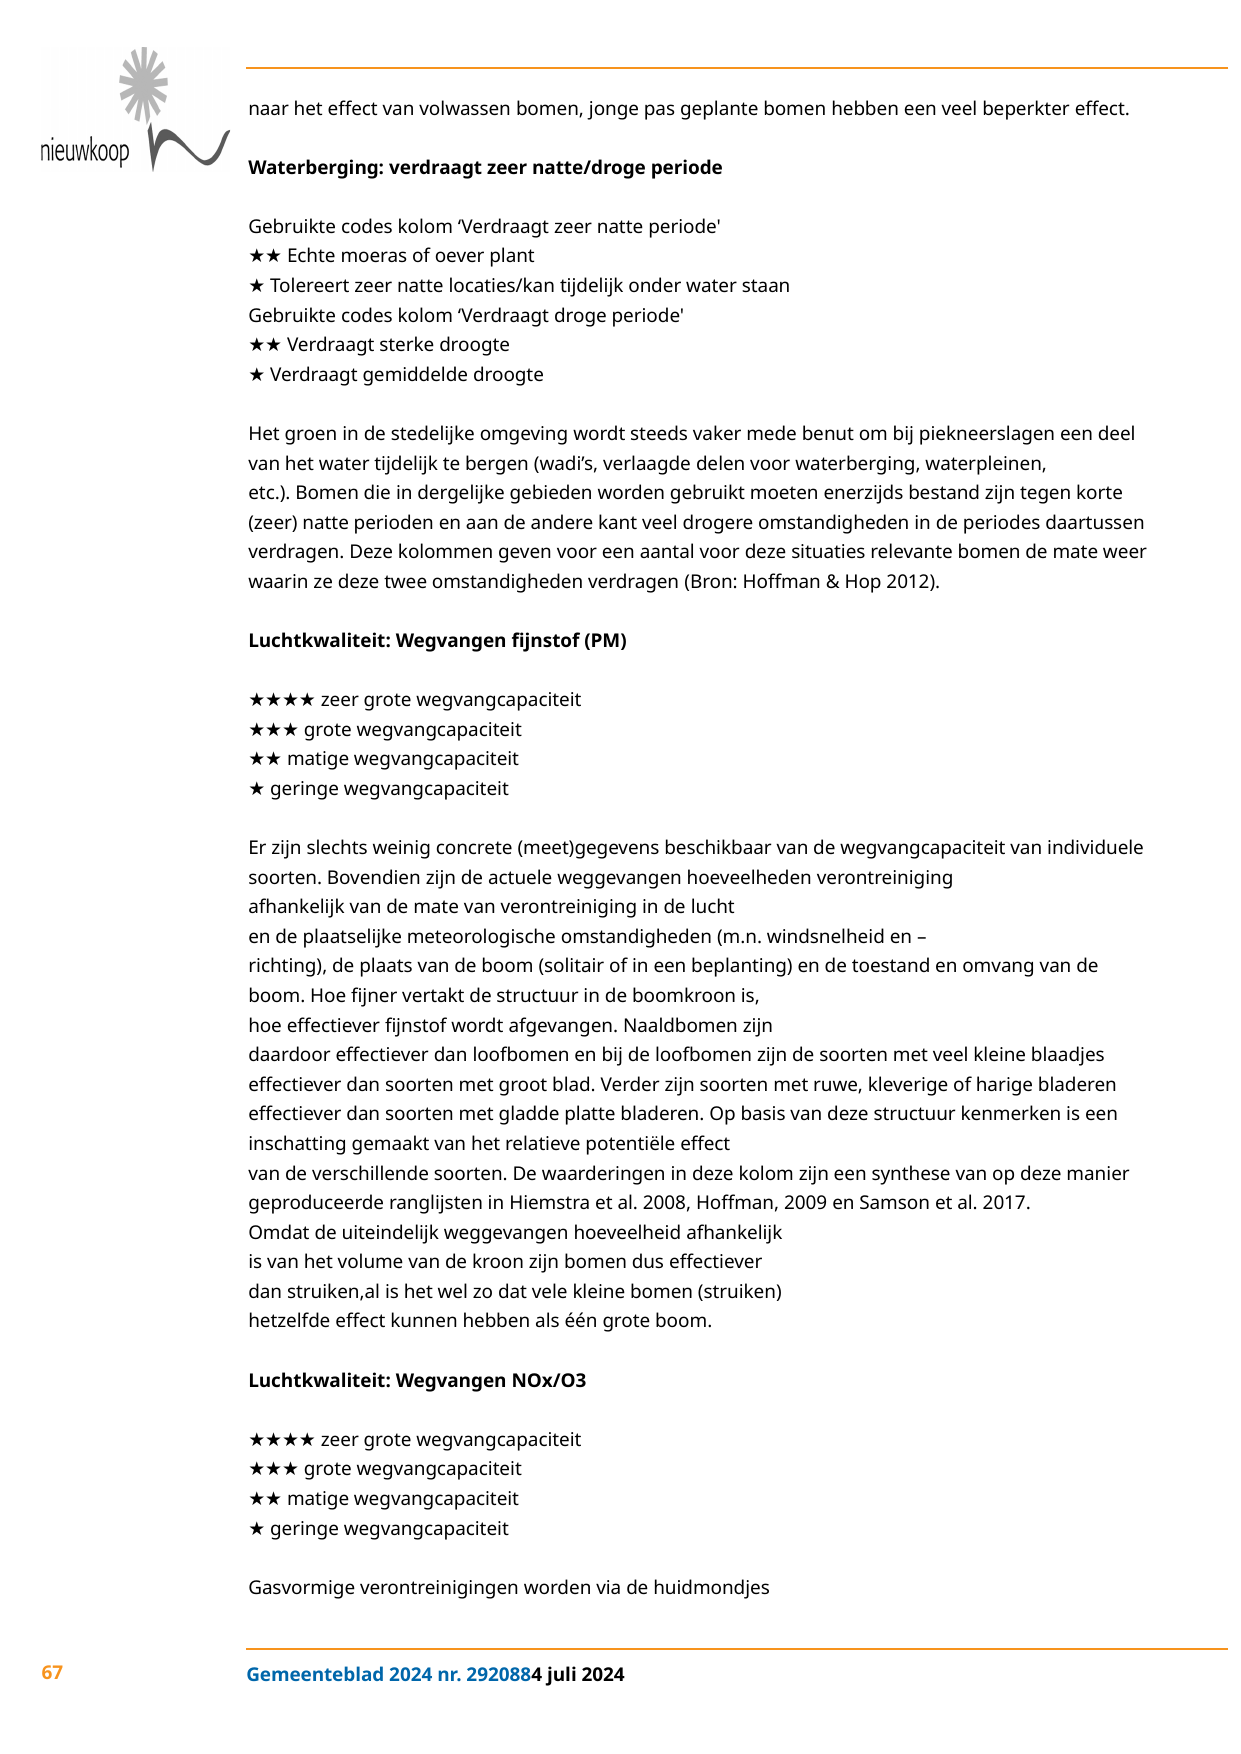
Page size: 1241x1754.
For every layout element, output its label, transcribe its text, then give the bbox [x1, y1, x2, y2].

text ★ geringe wegvangcapaciteit [248, 775, 1152, 801]
text Gebruikte codes kolom ‘Verdraagt droge periode' [248, 302, 1152, 328]
text ★ Verdraagt gemiddelde droogte [248, 361, 1152, 387]
text Waterberging: verdraagt zeer natte/droge periode [248, 154, 1152, 180]
text Luchtkwaliteit: Wegvangen fijnstof (PM) [248, 627, 1152, 653]
text ★★★ grote wegvangcapaciteit [248, 1456, 1152, 1481]
picture [41, 47, 231, 172]
text ★★ Echte moeras of oever plant [248, 243, 1152, 268]
text ★★ Verdraagt sterke droogte [248, 331, 1152, 357]
text ★ Tolereert zeer natte locaties/kan tijdelijk onder water staan [248, 272, 1152, 298]
text Het groen in de stedelijke omgeving wordt steeds vaker mede benut om bij piekneerslagen een deel van het water tijdelijk te bergen (wadi’s, verlaagde delen voor waterberging, waterpleinen, etc.). Bomen die in dergelijke gebieden worden gebruikt moeten enerzijds bestand zijn tegen korte (zeer) natte perioden en aan de andere kant veel drogere omstandigheden in de periodes daartussen verdragen. Deze kolommen geven voor een aantal voor deze situaties relevante bomen de mate weer waarin ze deze twee omstandigheden verdragen (Bron: Hoffman & Hop 2012). [248, 420, 1152, 594]
text Gasvormige verontreinigingen worden via de huidmondjes [248, 1574, 1152, 1600]
text naar het effect van volwassen bomen, jonge pas geplante bomen hebben een veel beperkter effect. [248, 95, 1152, 121]
text Omdat de uiteindelijk weggevangen hoeveelheid afhankelijk is van het volume van de kroon zijn bomen dus effectiever dan struiken,al is het wel zo dat vele kleine bomen (struiken) hetzelfde effect kunnen hebben als één grote boom. [248, 1219, 1152, 1333]
text ★★★ grote wegvangcapaciteit [248, 716, 1152, 742]
text ★★★★ zeer grote wegvangcapaciteit [248, 686, 1152, 712]
text ★ geringe wegvangcapaciteit [248, 1515, 1152, 1541]
text Gebruikte codes kolom ‘Verdraagt zeer natte periode' [248, 213, 1152, 239]
text ★★ matige wegvangcapaciteit [248, 746, 1152, 771]
text ★★★★ zeer grote wegvangcapaciteit [248, 1426, 1152, 1452]
text Er zijn slechts weinig concrete (meet)gegevens beschikbaar van de wegvangcapaciteit van individuele soorten. Bovendien zijn de actuele weggevangen hoeveelheden verontreiniging afhankelijk van de mate van verontreiniging in de lucht en de plaatselijke meteorologische omstandigheden (m.n. windsnelheid en –richting), de plaats van de boom (solitair of in een beplanting) en de toestand en omvang van de boom. Hoe fijner vertakt de structuur in de boomkroon is, hoe effectiever fijnstof wordt afgevangen. Naaldbomen zijn daardoor effectiever dan loofbomen en bij de loofbomen zijn de soorten met veel kleine blaadjes effectiever dan soorten met groot blad. Verder zijn soorten met ruwe, kleverige of harige bladeren effectiever dan soorten met gladde platte bladeren. Op basis van deze structuur kenmerken is een inschatting gemaakt van het relatieve potentiële effect van de verschillende soorten. De waarderingen in deze kolom zijn een synthese van op deze manier geproduceerde ranglijsten in Hiemstra et al. 2008, Hoffman, 2009 en Samson et al. 2017. [248, 834, 1152, 1215]
text ★★ matige wegvangcapaciteit [248, 1485, 1152, 1511]
text Luchtkwaliteit: Wegvangen NOx/O3 [248, 1367, 1152, 1393]
